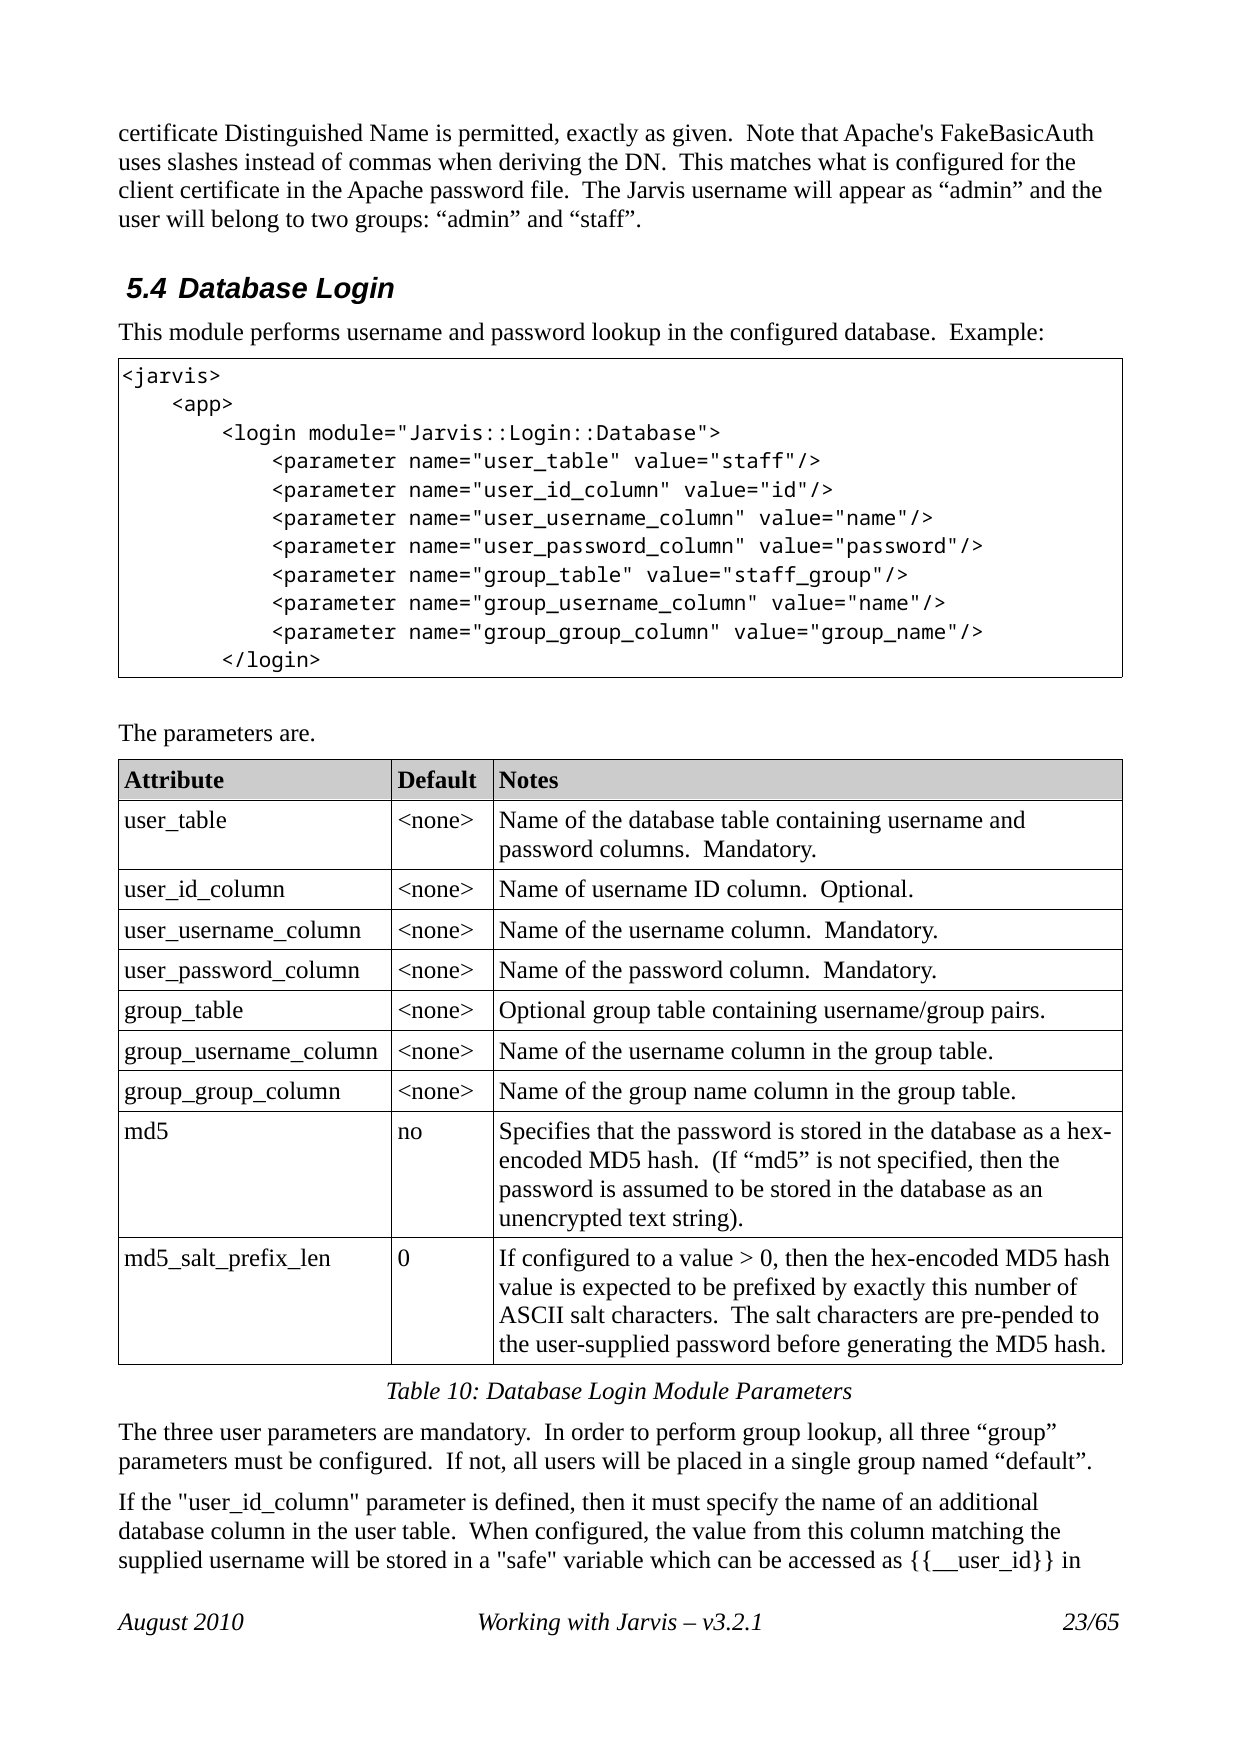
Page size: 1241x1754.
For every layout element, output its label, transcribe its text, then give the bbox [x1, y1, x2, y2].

text This module performs username and password lookup in the configured database. Example: [118, 317, 1122, 345]
text <parameter name="group_group_column" value="group_name"/> [119, 614, 1122, 642]
text <parameter name="group_username_column" value="name"/> [119, 585, 1122, 614]
table_cell md5_salt_prefix_len [119, 1238, 391, 1364]
table_header Attribute [119, 760, 391, 799]
text </login> [119, 642, 1122, 677]
table_cell Name of the username column. Mandatory. [494, 910, 1122, 949]
table_cell <none> [392, 910, 493, 949]
text <login module="Jarvis::Login::Database"> [119, 415, 1122, 443]
table_cell group_username_column [119, 1031, 391, 1070]
table_cell Name of the password column. Mandatory. [494, 950, 1122, 989]
text <parameter name="group_table" value="staff_group"/> [119, 557, 1122, 585]
text <parameter name="user_id_column" value="id"/> [119, 472, 1122, 500]
table_cell md5 [119, 1112, 391, 1237]
table_cell user_username_column [119, 910, 391, 949]
text If the "user_id_column" parameter is defined, then it must specify the name of an additional database column in the user table. When configured, the value from this column matching the supplied username will be stored in a "safe" variable which can be accessed as {{__user_id}} in [118, 1487, 1122, 1574]
table_cell group_table [119, 991, 391, 1030]
table_header Notes [494, 760, 1122, 799]
table_cell <none> [392, 801, 493, 869]
table_cell user_password_column [119, 950, 391, 989]
table_cell Optional group table containing username/group pairs. [494, 991, 1122, 1030]
text <parameter name="user_username_column" value="name"/> [119, 500, 1122, 528]
text <parameter name="user_password_column" value="password"/> [119, 528, 1122, 557]
text The parameters are. [118, 718, 1122, 747]
table_cell Name of the username column in the group table. [494, 1031, 1122, 1070]
table_cell 0 [392, 1238, 493, 1364]
subtitle Database Login [118, 271, 1122, 304]
table_cell Specifies that the password is stored in the database as a hex-encoded MD5 hash. (If “md5” is not specified, then the password is assumed to be stored in the database as an unencrypted text string). [494, 1112, 1122, 1237]
table_cell group_group_column [119, 1071, 391, 1111]
text <jarvis> [119, 359, 1122, 386]
table_cell Name of username ID column. Optional. [494, 870, 1122, 909]
table_cell <none> [392, 991, 493, 1030]
text <app> [119, 386, 1122, 415]
text certificate Distinguished Name is permitted, exactly as given. Note that Apache's FakeBasicAuth uses slashes instead of commas when deriving the DN. This matches what is configured for the client certificate in the Apache password file. The Jarvis username will appear as “admin” and the user will belong to two groups: “admin” and “staff”. [118, 118, 1122, 233]
table_header Default [392, 760, 493, 799]
table_cell user_table [119, 801, 391, 869]
table_cell <none> [392, 1071, 493, 1111]
table_cell If configured to a value > 0, then the hex-encoded MD5 hash value is expected to be prefixed by exactly this number of ASCII salt characters. The salt characters are pre-pended to the user-supplied password before generating the MD5 hash. [494, 1238, 1122, 1364]
table_cell Name of the group name column in the group table. [494, 1071, 1122, 1111]
text <parameter name="user_table" value="staff"/> [119, 443, 1122, 472]
table_cell <none> [392, 950, 493, 989]
text Table 10: Database Login Module Parameters [118, 1376, 1122, 1405]
table_cell user_id_column [119, 870, 391, 909]
table_cell <none> [392, 870, 493, 909]
table_cell <none> [392, 1031, 493, 1070]
table_cell Name of the database table containing username and password columns. Mandatory. [494, 801, 1122, 869]
text The three user parameters are mandatory. In order to perform group lookup, all three “group” parameters must be configured. If not, all users will be placed in a single group named “default”. [118, 1417, 1122, 1475]
table_cell no [392, 1112, 493, 1237]
